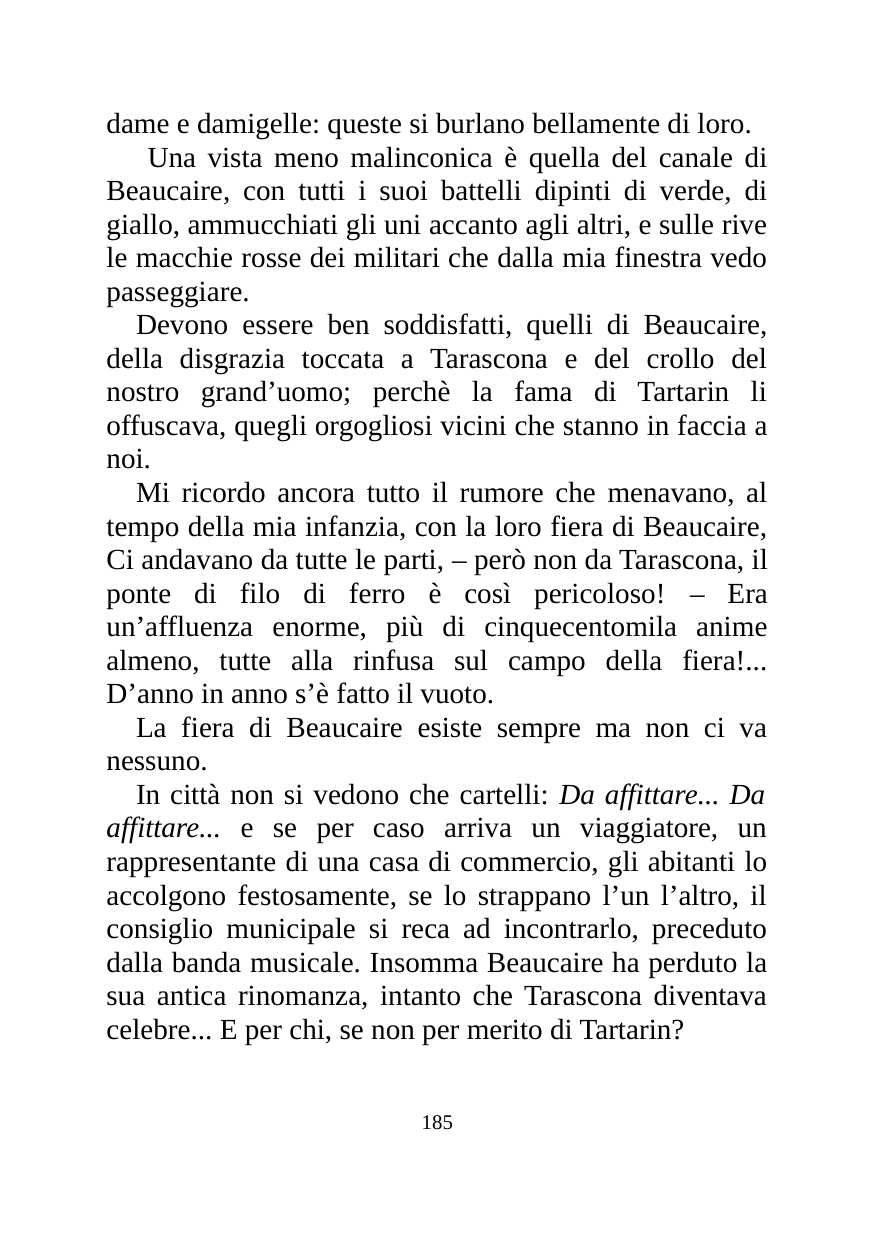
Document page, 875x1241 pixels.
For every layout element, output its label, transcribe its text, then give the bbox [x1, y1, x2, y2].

text Mi ricordo ancora tutto il rumore che menavano, al tempo della mia infanzia, con la loro fiera di Beaucaire, Ci andavano da tutte le parti, – però non da Tarascona, il ponte di filo di ferro è così pericoloso! – Era un’affluenza enorme, più di cinquecentomila anime almeno, tutte alla rinfusa sul campo della fiera!... D’anno in anno s’è fatto il vuoto. [106, 475, 768, 710]
text dame e damigelle: queste si burlano bellamente di loro. [106, 106, 768, 140]
text In città non si vedono che cartelli: Da affittare... Da affittare... e se per caso arriva un viaggiatore, un rappresentante di una casa di commercio, gli abitanti lo accolgono festosamente, se lo strappano l’un l’altro, il consiglio municipale si reca ad incontrarlo, preceduto dalla banda musicale. Insomma Beaucaire ha perduto la sua antica rinomanza, intanto che Tarascona diventava celebre... E per chi, se non per merito di Tartarin? [106, 777, 768, 1045]
text Una vista meno malinconica è quella del canale di Beaucaire, con tutti i suoi battelli dipinti di verde, di giallo, ammucchiati gli uni accanto agli altri, e sulle rive le macchie rosse dei militari che dalla mia finestra vedo passeggiare. [106, 140, 768, 307]
text La fiera di Beaucaire esiste sempre ma non ci va nessuno. [106, 710, 768, 777]
text Devono essere ben soddisfatti, quelli di Beaucaire, della disgrazia toccata a Tarascona e del crollo del nostro grand’uomo; perchè la fama di Tartarin li offuscava, quegli orgogliosi vicini che stanno in faccia a noi. [106, 307, 768, 475]
